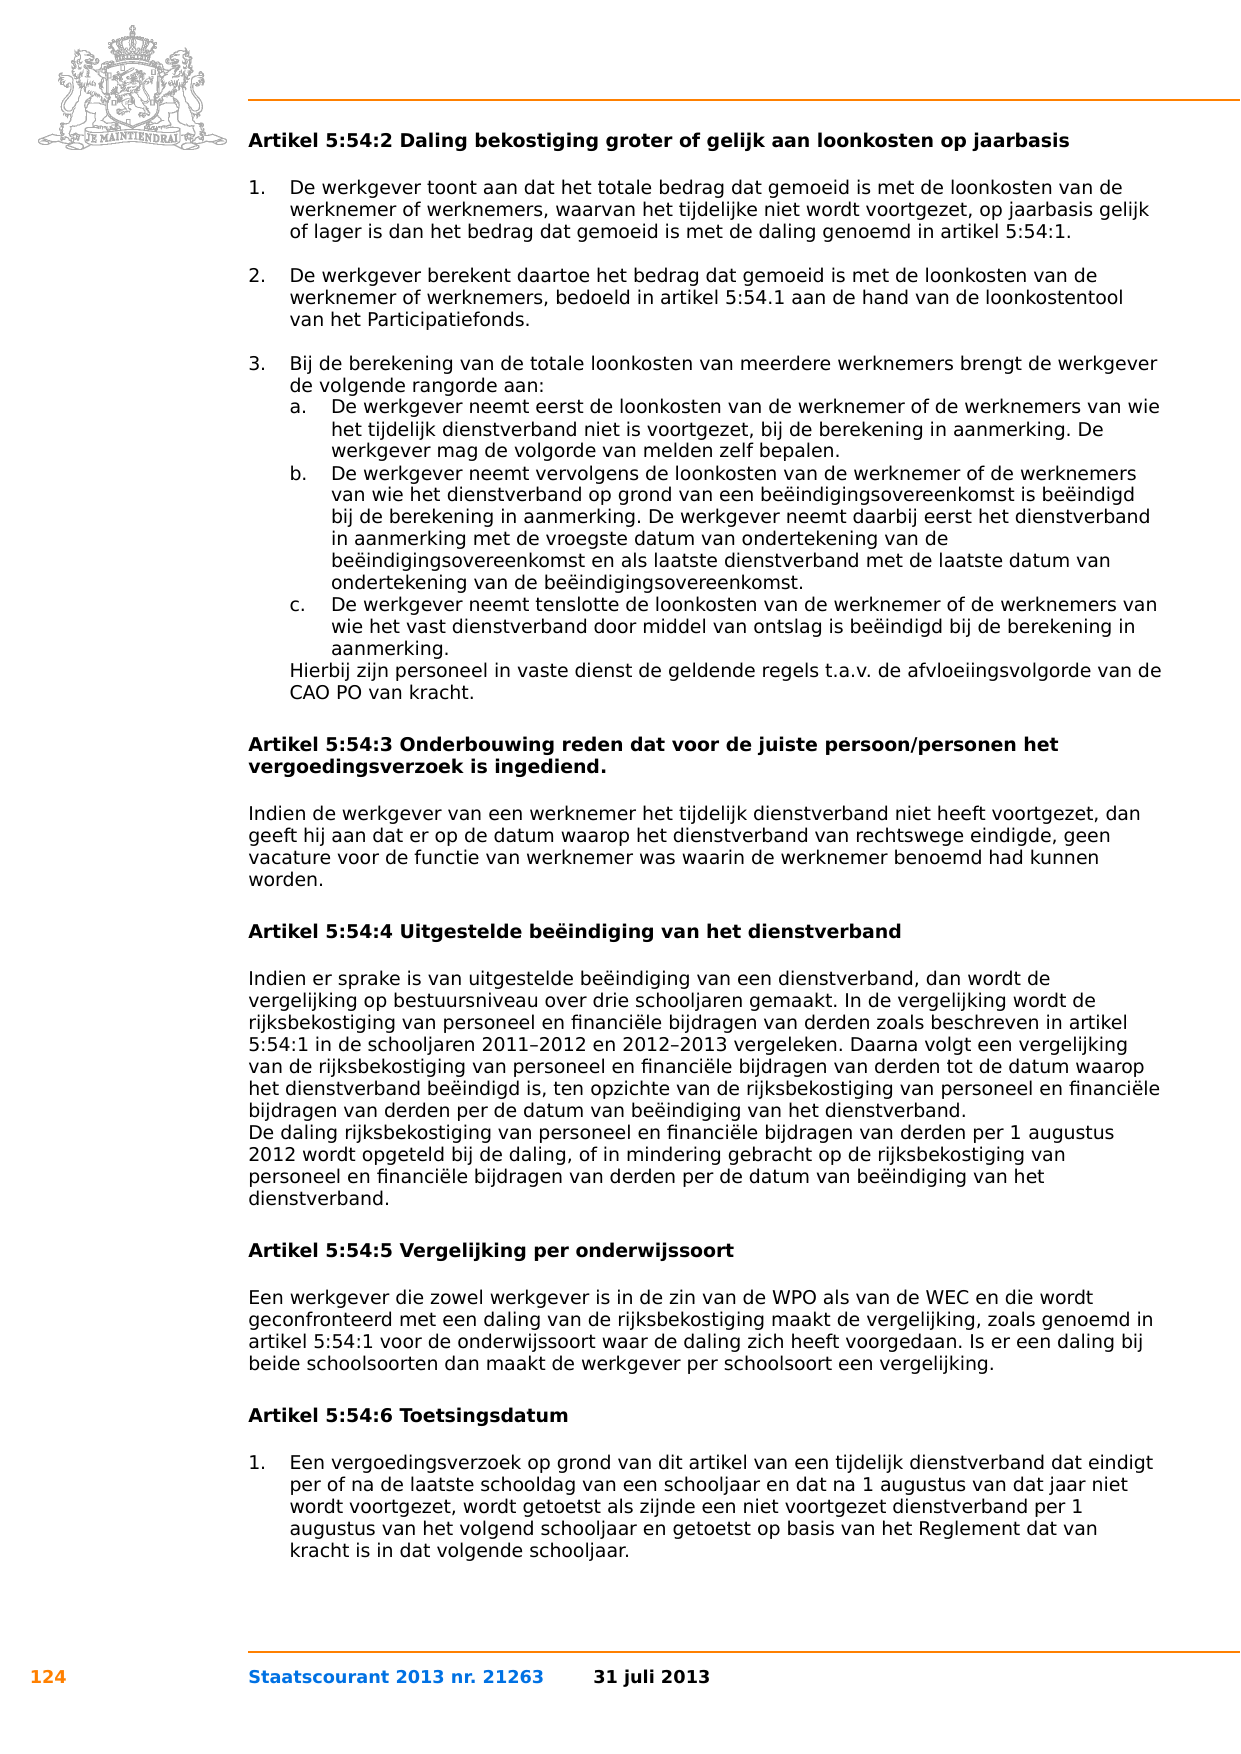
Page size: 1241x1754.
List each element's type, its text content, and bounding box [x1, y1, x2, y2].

subtitle Artikel 5:54:3 Onderbouwing reden dat voor de juiste persoon/personen het vergoedingsverzoek is ingediend. [248, 734, 1163, 778]
text 3. Bij de berekening van de totale loonkosten van meerdere werknemers brengt de werkgever de volgende rangorde aan: [248, 352, 1163, 396]
text De daling rijksbekostiging van personeel en financiële bijdragen van derden per 1 augustus 2012 wordt opgeteld bij de daling, of in mindering gebracht op de rijksbekostiging van personeel en financiële bijdragen van derden per de datum van beëindiging van het dienstverband. [248, 1122, 1163, 1210]
subtitle Artikel 5:54:5 Vergelijking per onderwijssoort [248, 1240, 1163, 1262]
text 2. De werkgever berekent daartoe het bedrag dat gemoeid is met de loonkosten van de werknemer of werknemers, bedoeld in artikel 5:54.1 aan de hand van de loonkostentool van het Participatiefonds. [248, 265, 1163, 331]
text Indien er sprake is van uitgestelde beëindiging van een dienstverband, dan wordt de vergelijking op bestuursniveau over drie schooljaren gemaakt. In de vergelijking wordt de rijksbekostiging van personeel en financiële bijdragen van derden zoals beschreven in artikel 5:54:1 in de schooljaren 2011–2012 en 2012–2013 vergeleken. Daarna volgt een vergelijking van de rijksbekostiging van personeel en financiële bijdragen van derden tot de datum waarop het dienstverband beëindigd is, ten opzichte van de rijksbekostiging van personeel en financiële bijdragen van derden per de datum van beëindiging van het dienstverband. [248, 968, 1163, 1122]
subtitle Artikel 5:54:6 Toetsingsdatum [248, 1405, 1163, 1427]
text b. De werkgever neemt vervolgens de loonkosten van de werknemer of de werknemers van wie het dienstverband op grond van een beëindigingsovereenkomst is beëindigd bij de berekening in aanmerking. De werkgever neemt daarbij eerst het dienstverband in aanmerking met de vroegste datum van ondertekening van de beëindigingsovereenkomst en als laatste dienstverband met de laatste datum van ondertekening van de beëindigingsovereenkomst. [289, 462, 1163, 594]
text Indien de werkgever van een werknemer het tijdelijk dienstverband niet heeft voortgezet, dan geeft hij aan dat er op de datum waarop het dienstverband van rechtswege eindigde, geen vacature voor de functie van werknemer was waarin de werknemer benoemd had kunnen worden. [248, 803, 1163, 891]
text 1. Een vergoedingsverzoek op grond van dit artikel van een tijdelijk dienstverband dat eindigt per of na de laatste schooldag van een schooljaar en dat na 1 augustus van dat jaar niet wordt voortgezet, wordt getoetst als zijnde een niet voortgezet dienstverband per 1 augustus van het volgend schooljaar en getoetst op basis van het Reglement dat van kracht is in dat volgende schooljaar. [248, 1452, 1163, 1562]
text Hierbij zijn personeel in vaste dienst de geldende regels t.a.v. de afvloeiingsvolgorde van de CAO PO van kracht. [289, 660, 1163, 704]
text a. De werkgever neemt eerst de loonkosten van de werknemer of de werknemers van wie het tijdelijk dienstverband niet is voortgezet, bij de berekening in aanmerking. De werkgever mag de volgorde van melden zelf bepalen. [289, 396, 1163, 462]
text 1. De werkgever toont aan dat het totale bedrag dat gemoeid is met de loonkosten van de werknemer of werknemers, waarvan het tijdelijke niet wordt voortgezet, op jaarbasis gelijk of lager is dan het bedrag dat gemoeid is met de daling genoemd in artikel 5:54:1. [248, 177, 1163, 243]
text Een werkgever die zowel werkgever is in de zin van de WPO als van de WEC en die wordt geconfronteerd met een daling van de rijksbekostiging maakt de vergelijking, zoals genoemd in artikel 5:54:1 voor de onderwijssoort waar de daling zich heeft voorgedaan. Is er een daling bij beide schoolsoorten dan maakt de werkgever per schoolsoort een vergelijking. [248, 1287, 1163, 1375]
subtitle Artikel 5:54:2 Daling bekostiging groter of gelijk aan loonkosten op jaarbasis [248, 130, 1163, 152]
subtitle Artikel 5:54:4 Uitgestelde beëindiging van het dienstverband [248, 921, 1163, 943]
text c. De werkgever neemt tenslotte de loonkosten van de werknemer of de werknemers van wie het vast dienstverband door middel van ontslag is beëindigd bij de berekening in aanmerking. [289, 594, 1163, 660]
picture [38, 25, 227, 150]
